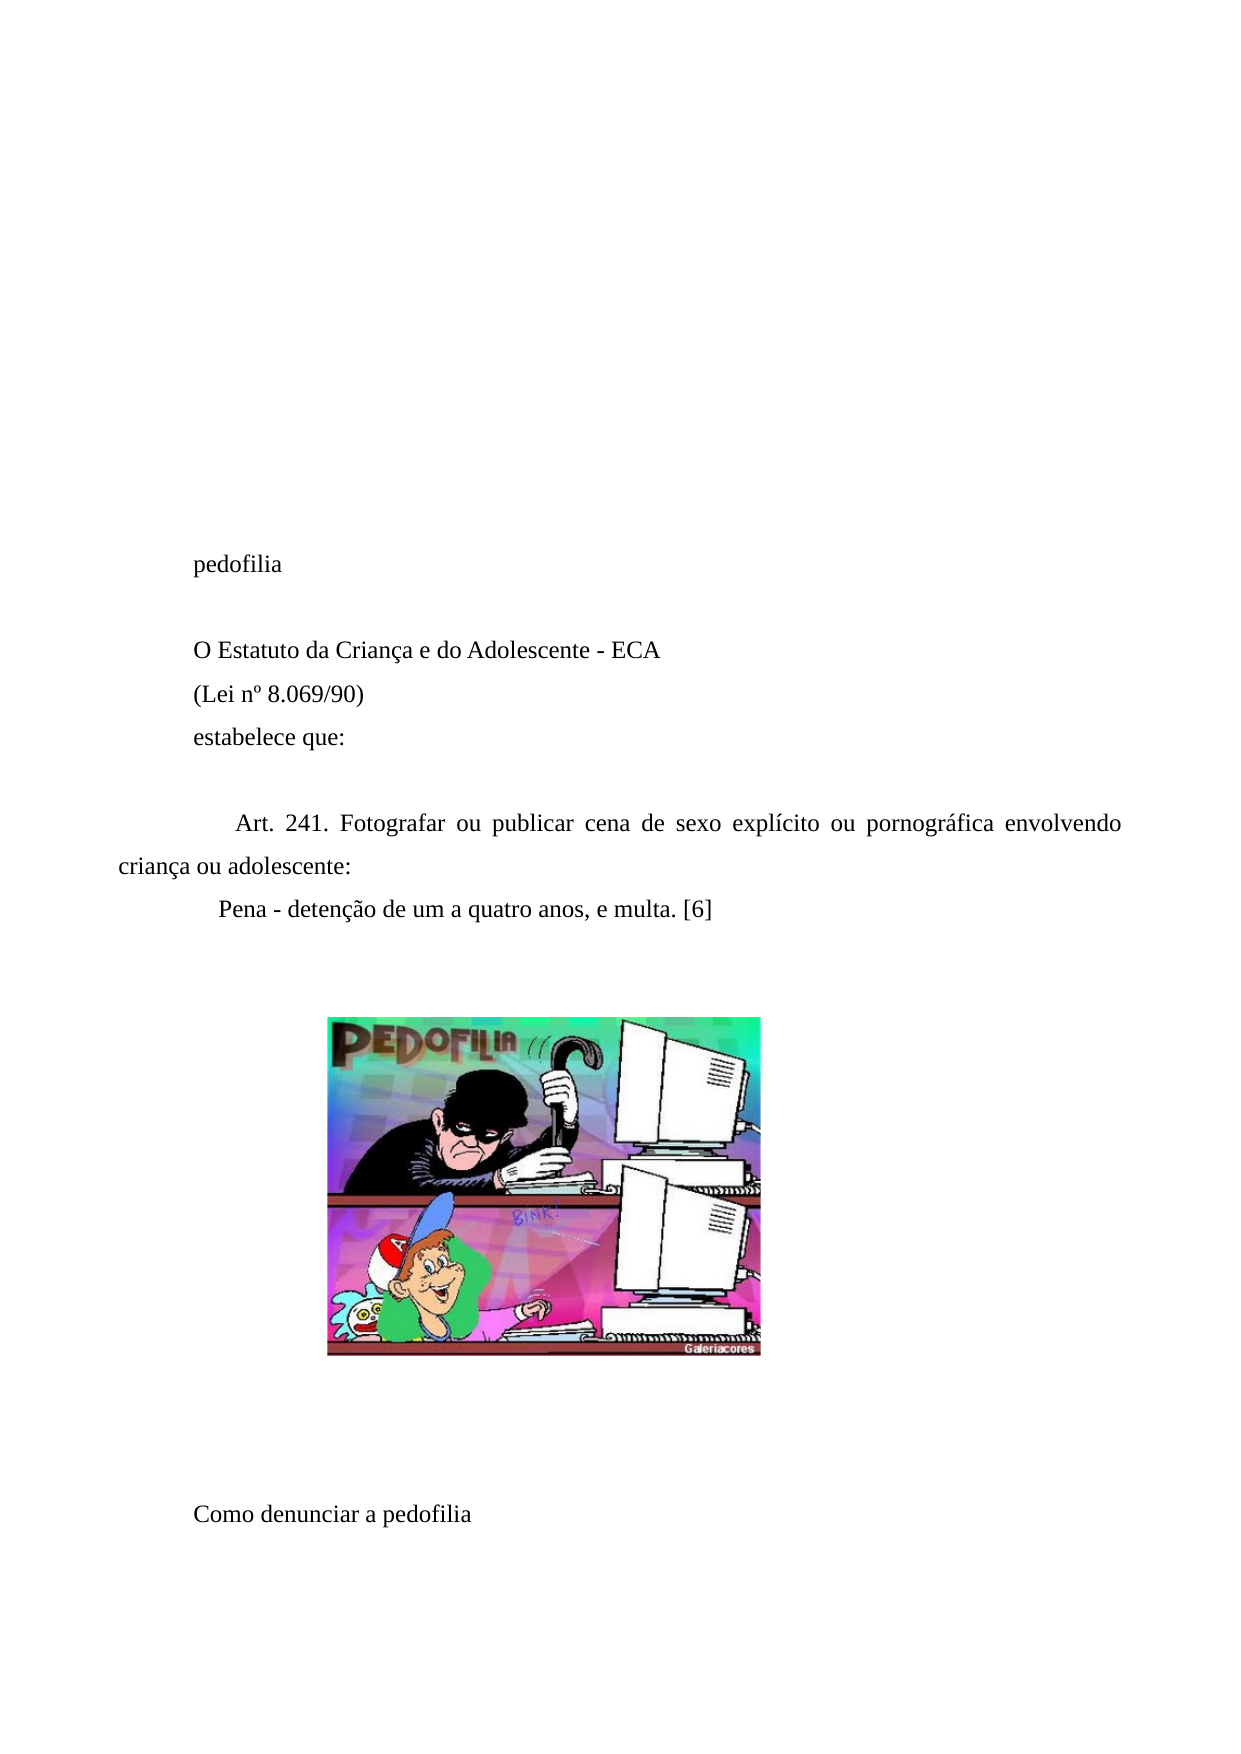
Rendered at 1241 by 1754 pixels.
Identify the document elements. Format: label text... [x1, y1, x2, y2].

text estabelece que: [118, 722, 1122, 751]
text (Lei nº 8.069/90) [118, 679, 1122, 707]
text pedofilia [118, 549, 1122, 578]
text Como denunciar a pedofilia [118, 1499, 1122, 1528]
text O Estatuto da Criança e do Adolescente - ECA [118, 636, 1122, 664]
picture [327, 1017, 761, 1356]
text Pena - detenção de um a quatro anos, e multa. [6] [118, 894, 1122, 923]
text Art. 241. Fotografar ou publicar cena de sexo explícito ou pornográfica envolvendo criança ou adolescente: [118, 808, 1122, 880]
